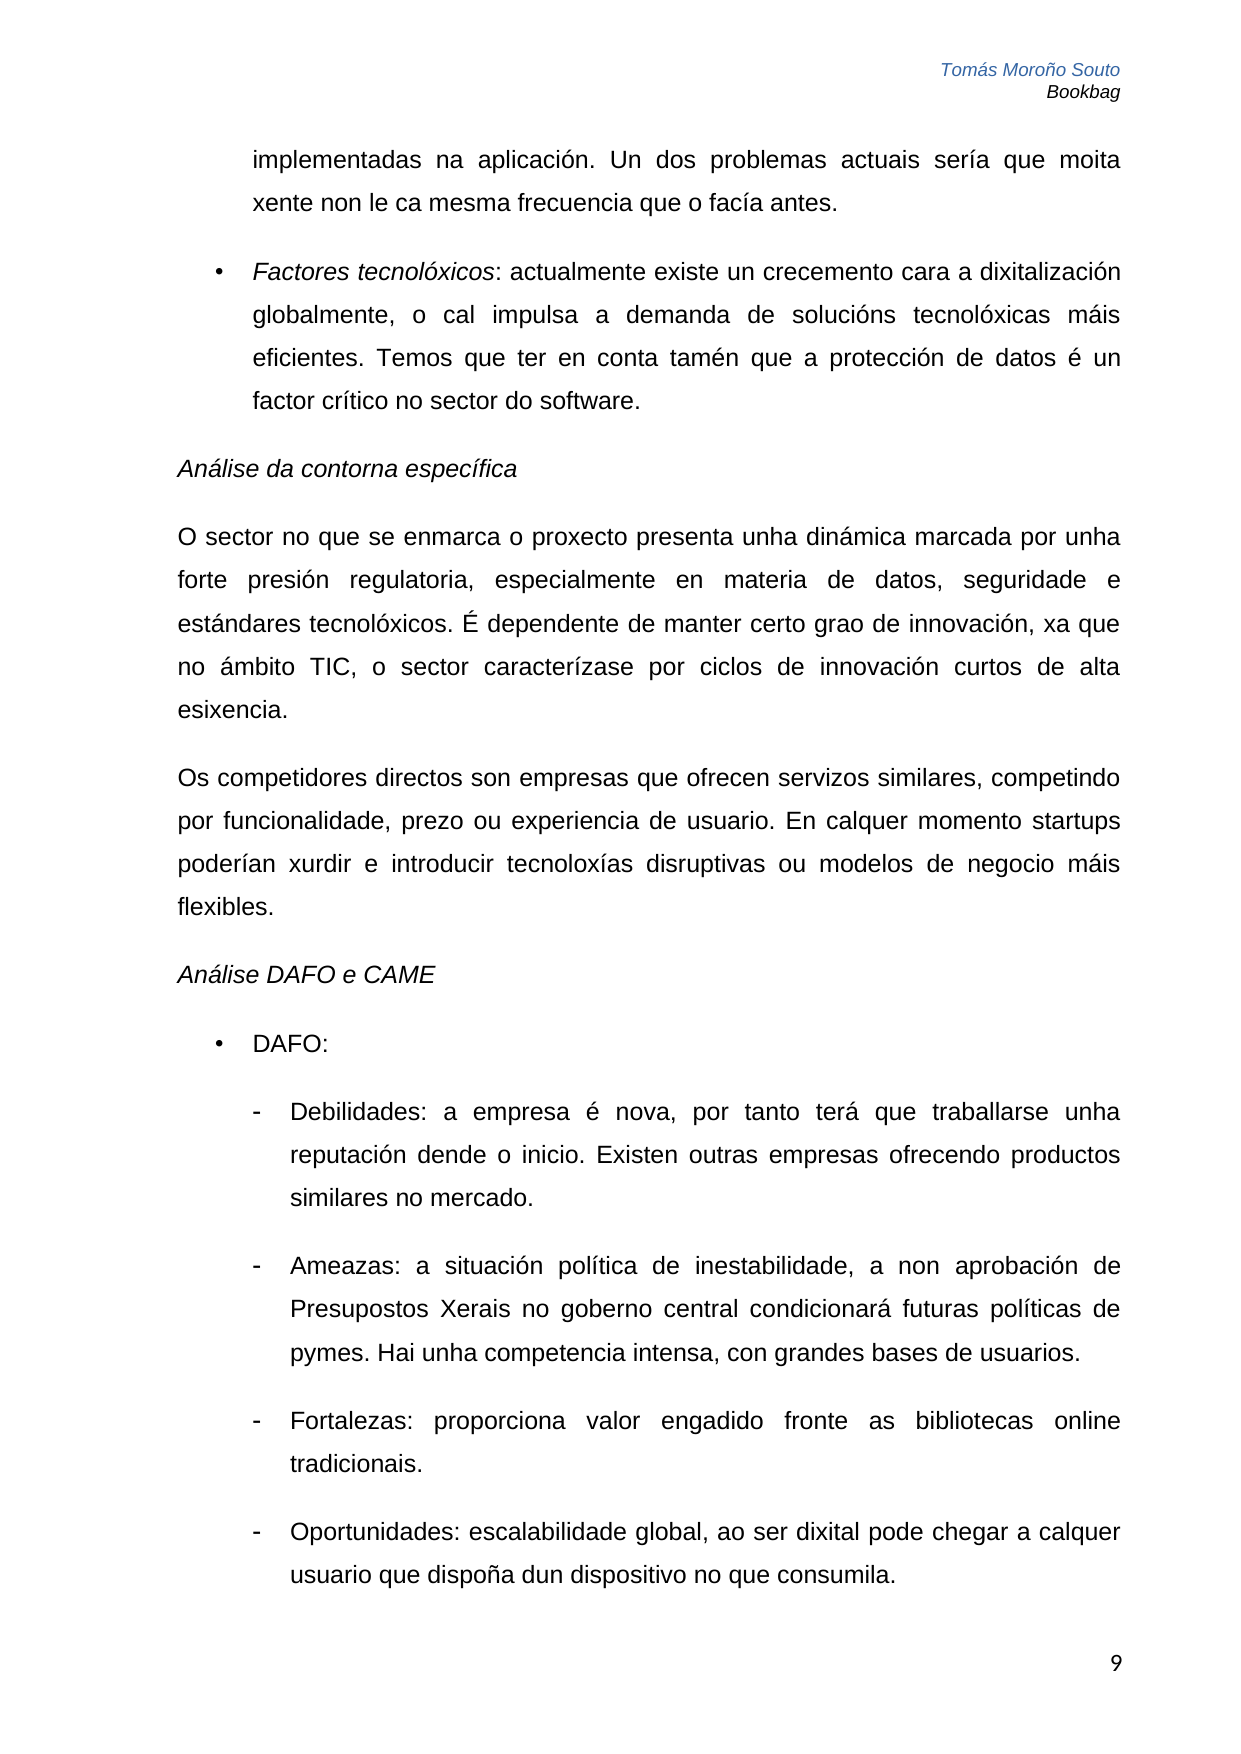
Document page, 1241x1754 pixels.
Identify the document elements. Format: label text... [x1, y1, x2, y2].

list Ameazas: a situación política de inestabilidade, a non aprobación de Presupostos Xerais no goberno central condicionará futuras políticas de pymes. Hai unha competencia intensa, con grandes bases de usuarios. [252, 1251, 1122, 1366]
text Análise DAFO e CAME [177, 960, 1122, 989]
text O sector no que se enmarca o proxecto presenta unha dinámica marcada por unha forte presión regulatoria, especialmente en materia de datos, seguridade e estándares tecnolóxicos. É dependente de manter certo grao de innovación, xa que no ámbito TIC, o sector caracterízase por ciclos de innovación curtos de alta esixencia. [177, 522, 1122, 723]
list DAFO: [215, 1028, 1122, 1057]
list implementadas na aplicación. Un dos problemas actuais sería que moita xente non le ca mesma frecuencia que o facía antes. [215, 145, 1122, 217]
list Debilidades: a empresa é nova, por tanto terá que traballarse unha reputación dende o inicio. Existen outras empresas ofrecendo productos similares no mercado. [252, 1097, 1122, 1212]
text Análise da contorna específica [177, 454, 1122, 483]
list Fortalezas: proporciona valor engadido fronte as bibliotecas online tradicionais. [252, 1406, 1122, 1478]
list Oportunidades: escalabilidade global, ao ser dixital pode chegar a calquer usuario que dispoña dun dispositivo no que consumila. [252, 1517, 1122, 1589]
list Factores tecnolóxicos: actualmente existe un crecemento cara a dixitalización globalmente, o cal impulsa a demanda de solucións tecnolóxicas máis eficientes. Temos que ter en conta tamén que a protección de datos é un factor crítico no sector do software. [215, 257, 1122, 415]
text Os competidores directos son empresas que ofrecen servizos similares, competindo por funcionalidade, prezo ou experiencia de usuario. En calquer momento startups poderían xurdir e introducir tecnoloxías disruptivas ou modelos de negocio máis flexibles. [177, 763, 1122, 921]
